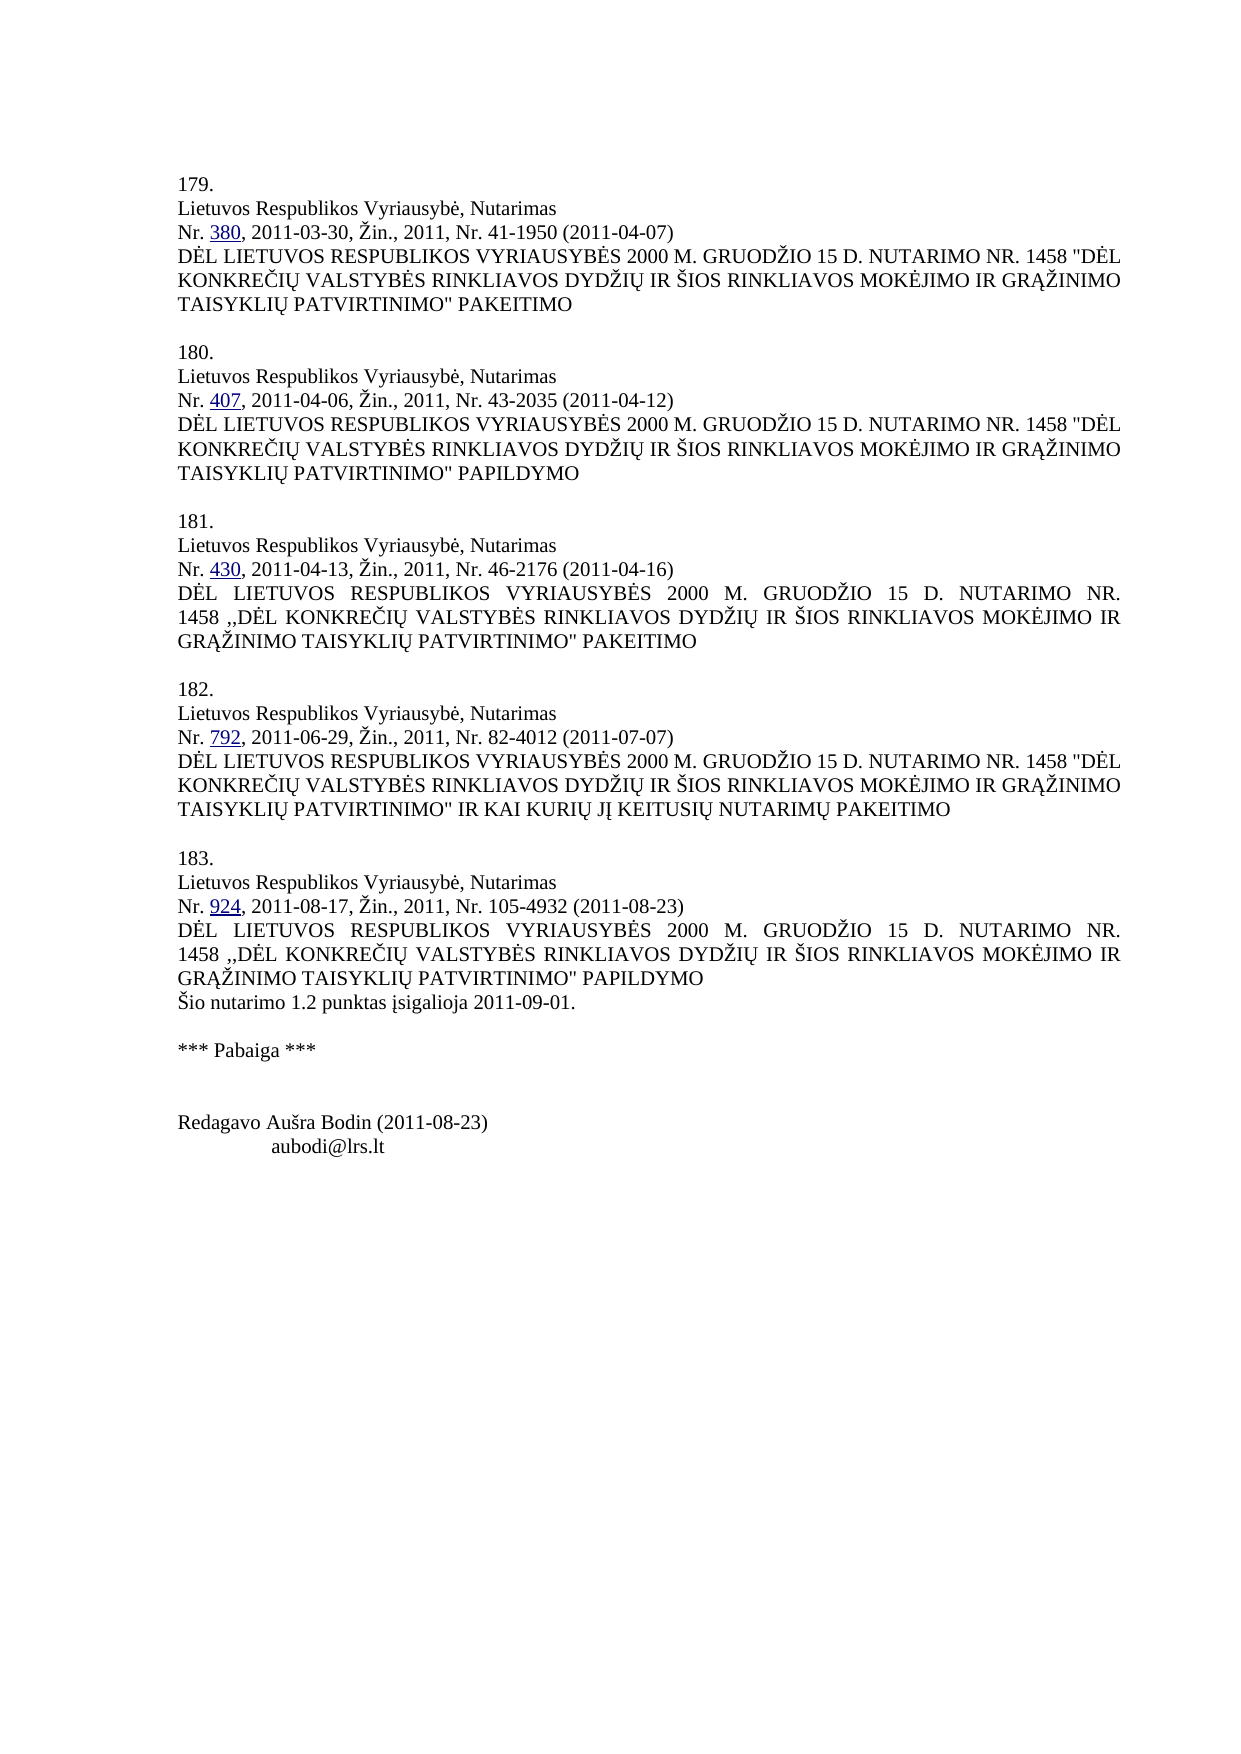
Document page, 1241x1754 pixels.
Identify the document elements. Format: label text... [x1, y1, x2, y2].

text DĖL LIETUVOS RESPUBLIKOS VYRIAUSYBĖS 2000 M. GRUODŽIO 15 D. NUTARIMO NR. 1458 "DĖL KONKREČIŲ VALSTYBĖS RINKLIAVOS DYDŽIŲ IR ŠIOS RINKLIAVOS MOKĖJIMO IR GRĄŽINIMO TAISYKLIŲ PATVIRTINIMO" PAKEITIMO [177, 244, 1122, 316]
text Šio nutarimo 1.2 punktas įsigalioja 2011-09-01. [177, 990, 1122, 1014]
text 182. [177, 677, 1122, 701]
text DĖL LIETUVOS RESPUBLIKOS VYRIAUSYBĖS 2000 M. GRUODŽIO 15 D. NUTARIMO NR. 1458 ,,DĖL KONKREČIŲ VALSTYBĖS RINKLIAVOS DYDŽIŲ IR ŠIOS RINKLIAVOS MOKĖJIMO IR GRĄŽINIMO TAISYKLIŲ PATVIRTINIMO" PAPILDYMO [177, 918, 1122, 990]
text DĖL LIETUVOS RESPUBLIKOS VYRIAUSYBĖS 2000 M. GRUODŽIO 15 D. NUTARIMO NR. 1458 "DĖL KONKREČIŲ VALSTYBĖS RINKLIAVOS DYDŽIŲ IR ŠIOS RINKLIAVOS MOKĖJIMO IR GRĄŽINIMO TAISYKLIŲ PATVIRTINIMO" IR KAI KURIŲ JĮ KEITUSIŲ NUTARIMŲ PAKEITIMO [177, 749, 1122, 821]
text Lietuvos Respublikos Vyriausybė, Nutarimas [177, 364, 1122, 388]
text Redagavo Aušra Bodin (2011-08-23) [177, 1110, 1122, 1134]
text Nr. 407, 2011-04-06, Žin., 2011, Nr. 43-2035 (2011-04-12) [177, 388, 1122, 412]
text Nr. 924, 2011-08-17, Žin., 2011, Nr. 105-4932 (2011-08-23) [177, 894, 1122, 918]
text 183. [177, 846, 1122, 869]
text Nr. 792, 2011-06-29, Žin., 2011, Nr. 82-4012 (2011-07-07) [177, 725, 1122, 749]
text Nr. 380, 2011-03-30, Žin., 2011, Nr. 41-1950 (2011-04-07) [177, 220, 1122, 244]
text Lietuvos Respublikos Vyriausybė, Nutarimas [177, 196, 1122, 220]
text 179. [177, 172, 1122, 196]
text *** Pabaiga *** [177, 1038, 1122, 1062]
text DĖL LIETUVOS RESPUBLIKOS VYRIAUSYBĖS 2000 M. GRUODŽIO 15 D. NUTARIMO NR. 1458 "DĖL KONKREČIŲ VALSTYBĖS RINKLIAVOS DYDŽIŲ IR ŠIOS RINKLIAVOS MOKĖJIMO IR GRĄŽINIMO TAISYKLIŲ PATVIRTINIMO" PAPILDYMO [177, 412, 1122, 484]
text Lietuvos Respublikos Vyriausybė, Nutarimas [177, 533, 1122, 557]
text 180. [177, 340, 1122, 364]
text DĖL LIETUVOS RESPUBLIKOS VYRIAUSYBĖS 2000 M. GRUODŽIO 15 D. NUTARIMO NR. 1458 ,,DĖL KONKREČIŲ VALSTYBĖS RINKLIAVOS DYDŽIŲ IR ŠIOS RINKLIAVOS MOKĖJIMO IR GRĄŽINIMO TAISYKLIŲ PATVIRTINIMO" PAKEITIMO [177, 581, 1122, 653]
text aubodi@lrs.lt [177, 1134, 1122, 1158]
text 181. [177, 509, 1122, 533]
text Nr. 430, 2011-04-13, Žin., 2011, Nr. 46-2176 (2011-04-16) [177, 557, 1122, 581]
text Lietuvos Respublikos Vyriausybė, Nutarimas [177, 869, 1122, 894]
text Lietuvos Respublikos Vyriausybė, Nutarimas [177, 701, 1122, 725]
